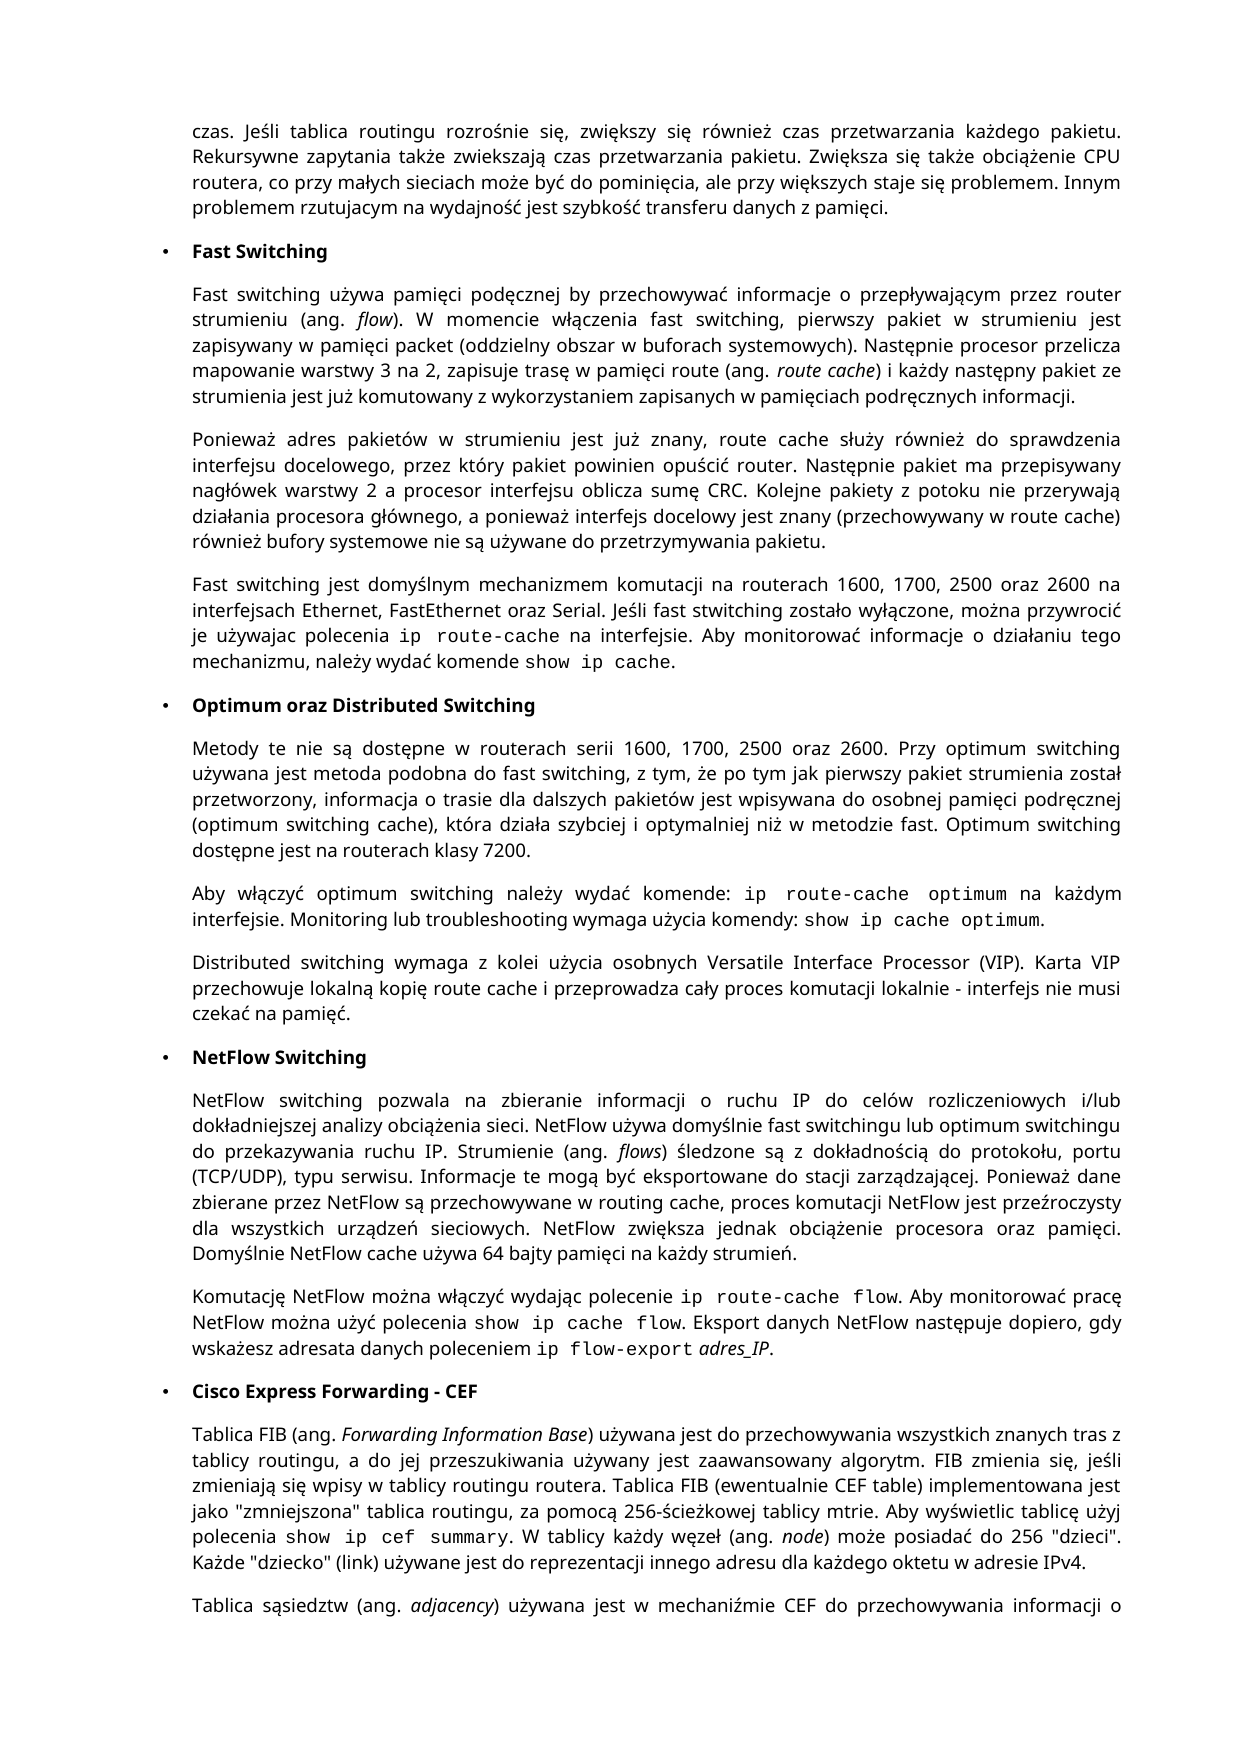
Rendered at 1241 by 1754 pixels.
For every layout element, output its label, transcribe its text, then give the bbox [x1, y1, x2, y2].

list Distributed switching wymaga z kolei użycia osobnych Versatile Interface Processor (VIP). Karta VIP przechowuje lokalną kopię route cache i przeprowadza cały proces komutacji lokalnie - interfejs nie musi czekać na pamięć. [162, 950, 1122, 1026]
list Aby włączyć optimum switching należy wydać komende: ip route-cache optimum na każdym interfejsie. Monitoring lub troubleshooting wymaga użycia komendy: show ip cache optimum. [162, 881, 1122, 932]
list Cisco Express Forwarding - CEF [162, 1378, 1122, 1404]
list Fast switching używa pamięci podęcznej by przechowywać informacje o przepływającym przez router strumieniu (ang. flow). W momencie włączenia fast switching, pierwszy pakiet w strumieniu jest zapisywany w pamięci packet (oddzielny obszar w buforach systemowych). Następnie procesor przelicza mapowanie warstwy 3 na 2, zapisuje trasę w pamięci route (ang. route cache) i każdy następny pakiet ze strumienia jest już komutowany z wykorzystaniem zapisanych w pamięciach podręcznych informacji. [162, 281, 1122, 409]
list Optimum oraz Distributed Switching [162, 692, 1122, 717]
list Metody te nie są dostępne w routerach serii 1600, 1700, 2500 oraz 2600. Przy optimum switching używana jest metoda podobna do fast switching, z tym, że po tym jak pierwszy pakiet strumienia został przetworzony, informacja o trasie dla dalszych pakietów jest wpisywana do osobnej pamięci podręcznej (optimum switching cache), która działa szybciej i optymalniej niż w metodzie fast. Optimum switching dostępne jest na routerach klasy 7200. [162, 735, 1122, 863]
list NetFlow Switching [162, 1044, 1122, 1069]
list Komutację NetFlow można włączyć wydając polecenie ip route-cache flow. Aby monitorować pracę NetFlow można użyć polecenia show ip cache flow. Eksport danych NetFlow następuje dopiero, gdy wskażesz adresata danych poleceniem ip flow-export adres_IP. [162, 1283, 1122, 1361]
list Tablica sąsiedztw (ang. adjacency) używana jest w mechaniźmie CEF do przechowywania informacji o [162, 1593, 1122, 1618]
list Fast switching jest domyślnym mechanizmem komutacji na routerach 1600, 1700, 2500 oraz 2600 na interfejsach Ethernet, FastEthernet oraz Serial. Jeśli fast stwitching zostało wyłączone, można przywrocić je używajac polecenia ip route-cache na interfejsie. Aby monitorować informacje o działaniu tego mechanizmu, należy wydać komende show ip cache. [162, 572, 1122, 674]
list Tablica FIB (ang. Forwarding Information Base) używana jest do przechowywania wszystkich znanych tras z tablicy routingu, a do jej przeszukiwania używany jest zaawansowany algorytm. FIB zmienia się, jeśli zmieniają się wpisy w tablicy routingu routera. Tablica FIB (ewentualnie CEF table) implementowana jest jako "zmniejszona" tablica routingu, za pomocą 256-ścieżkowej tablicy mtrie. Aby wyświetlic tablicę użyj polecenia show ip cef summary. W tablicy każdy węzeł (ang. node) może posiadać do 256 "dzieci". Każde "dziecko" (link) używane jest do reprezentacji innego adresu dla każdego oktetu w adresie IPv4. [162, 1422, 1122, 1575]
list czas. Jeśli tablica routingu rozrośnie się, zwiększy się również czas przetwarzania każdego pakietu. Rekursywne zapytania także zwiekszają czas przetwarzania pakietu. Zwiększa się także obciążenie CPU routera, co przy małych sieciach może być do pominięcia, ale przy większych staje się problemem. Innym problemem rzutujacym na wydajność jest szybkość transferu danych z pamięci. [162, 118, 1122, 220]
list Ponieważ adres pakietów w strumieniu jest już znany, route cache służy również do sprawdzenia interfejsu docelowego, przez który pakiet powinien opuścić router. Następnie pakiet ma przepisywany nagłówek warstwy 2 a procesor interfejsu oblicza sumę CRC. Kolejne pakiety z potoku nie przerywają działania procesora głównego, a ponieważ interfejs docelowy jest znany (przechowywany w route cache) również bufory systemowe nie są używane do przetrzymywania pakietu. [162, 426, 1122, 554]
list NetFlow switching pozwala na zbieranie informacji o ruchu IP do celów rozliczeniowych i/lub dokładniejszej analizy obciążenia sieci. NetFlow używa domyślnie fast switchingu lub optimum switchingu do przekazywania ruchu IP. Strumienie (ang. flows) śledzone są z dokładnością do protokołu, portu (TCP/UDP), typu serwisu. Informacje te mogą być eksportowane do stacji zarządzającej. Ponieważ dane zbierane przez NetFlow są przechowywane w routing cache, proces komutacji NetFlow jest przeźroczysty dla wszystkich urządzeń sieciowych. NetFlow zwiększa jednak obciążenie procesora oraz pamięci. Domyślnie NetFlow cache używa 64 bajty pamięci na każdy strumień. [162, 1087, 1122, 1266]
list Fast Switching [162, 238, 1122, 263]
